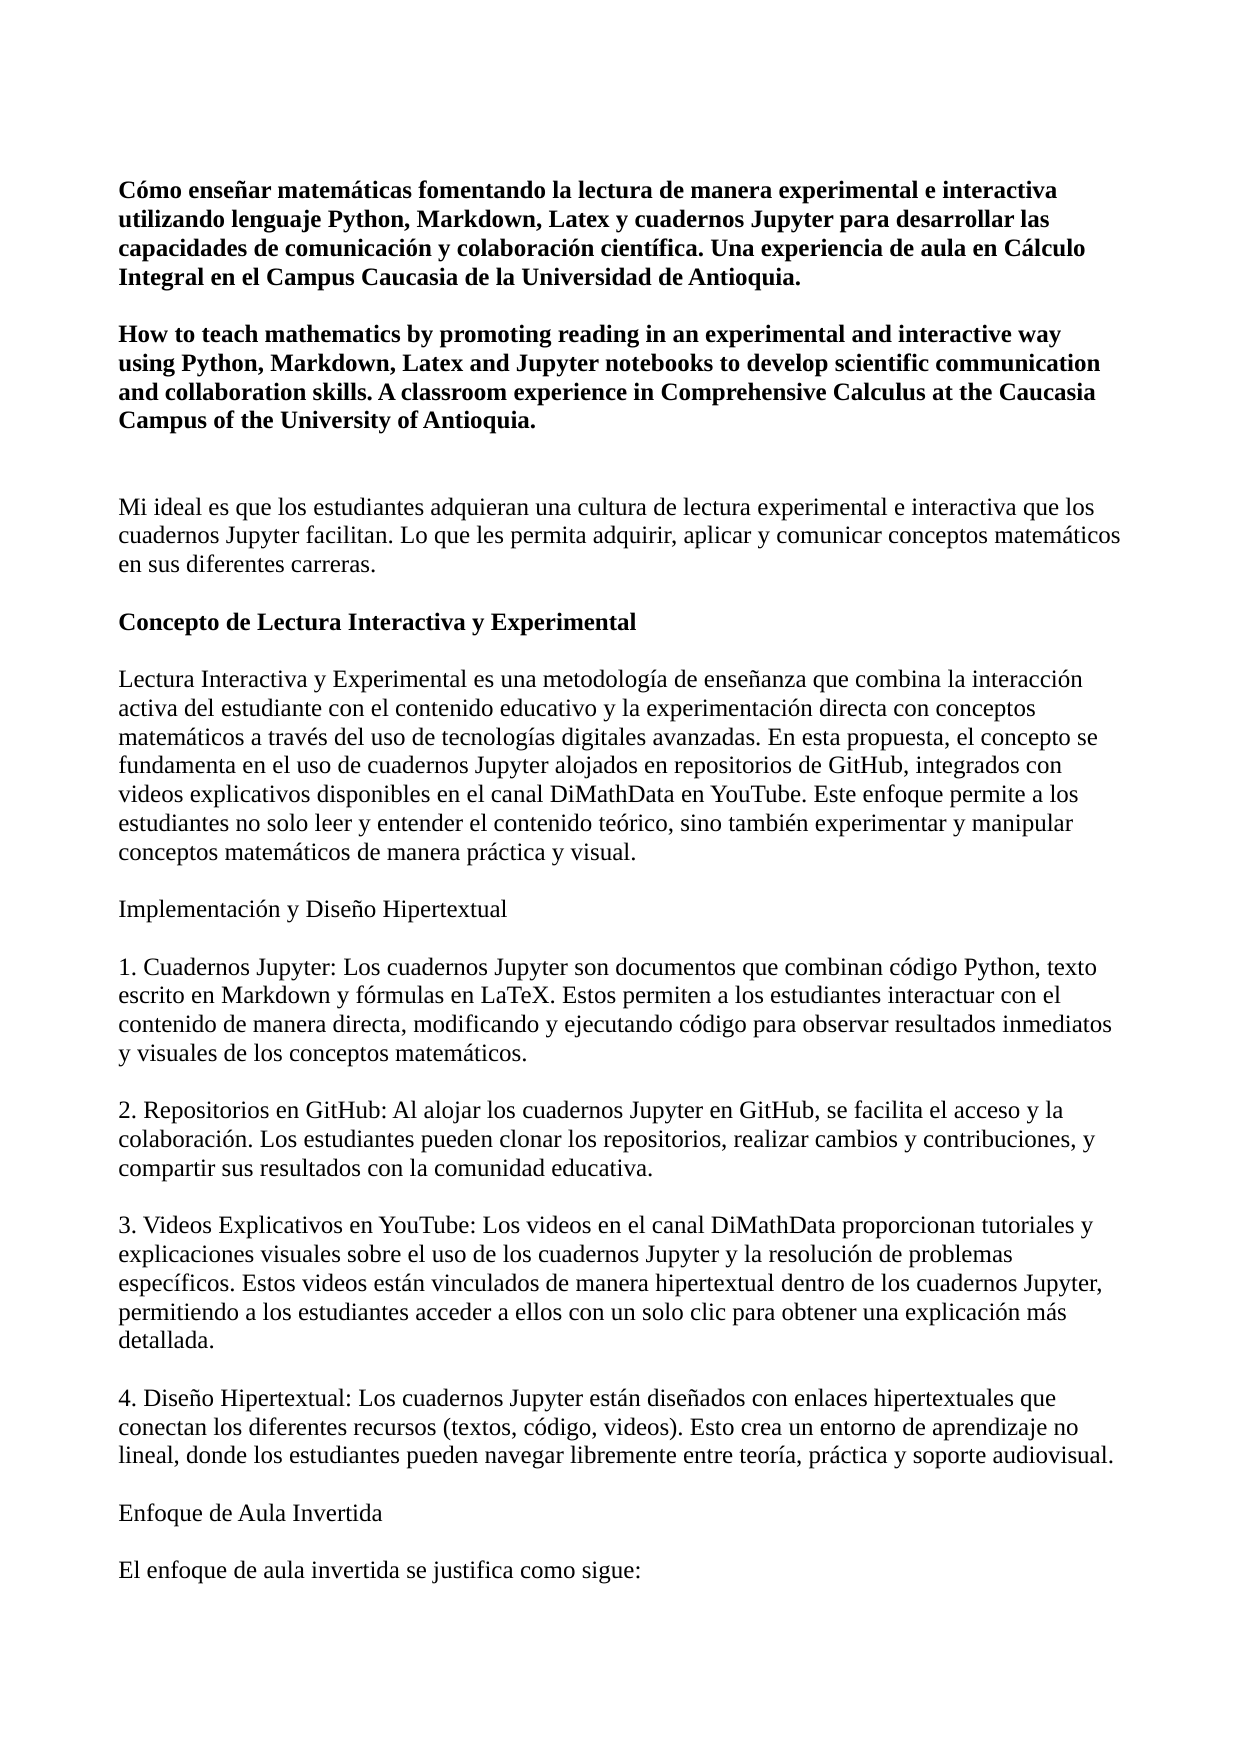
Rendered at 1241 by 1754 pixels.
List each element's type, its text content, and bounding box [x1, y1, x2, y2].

text 1. Cuadernos Jupyter: Los cuadernos Jupyter son documentos que combinan código Python, texto escrito en Markdown y fórmulas en LaTeX. Estos permiten a los estudiantes interactuar con el contenido de manera directa, modificando y ejecutando código para observar resultados inmediatos y visuales de los conceptos matemáticos. [118, 952, 1122, 1067]
text Mi ideal es que los estudiantes adquieran una cultura de lectura experimental e interactiva que los cuadernos Jupyter facilitan. Lo que les permita adquirir, aplicar y comunicar conceptos matemáticos en sus diferentes carreras. [118, 492, 1122, 578]
text 3. Videos Explicativos en YouTube: Los videos en el canal DiMathData proporcionan tutoriales y explicaciones visuales sobre el uso de los cuadernos Jupyter y la resolución de problemas específicos. Estos videos están vinculados de manera hipertextual dentro de los cuadernos Jupyter, permitiendo a los estudiantes acceder a ellos con un solo clic para obtener una explicación más detallada. [118, 1211, 1122, 1354]
text Enfoque de Aula Invertida [118, 1498, 1122, 1527]
text Implementación y Diseño Hipertextual [118, 894, 1122, 923]
text Lectura Interactiva y Experimental es una metodología de enseñanza que combina la interacción activa del estudiante con el contenido educativo y la experimentación directa con conceptos matemáticos a través del uso de tecnologías digitales avanzadas. En esta propuesta, el concepto se fundamenta en el uso de cuadernos Jupyter alojados en repositorios de GitHub, integrados con videos explicativos disponibles en el canal DiMathData en YouTube. Este enfoque permite a los estudiantes no solo leer y entender el contenido teórico, sino también experimentar y manipular conceptos matemáticos de manera práctica y visual. [118, 664, 1122, 866]
text El enfoque de aula invertida se justifica como sigue: [118, 1556, 1122, 1584]
text Concepto de Lectura Interactiva y Experimental [118, 607, 1122, 636]
text 2. Repositorios en GitHub: Al alojar los cuadernos Jupyter en GitHub, se facilita el acceso y la colaboración. Los estudiantes pueden clonar los repositorios, realizar cambios y contribuciones, y compartir sus resultados con la comunidad educativa. [118, 1096, 1122, 1182]
text How to teach mathematics by promoting reading in an experimental and interactive way using Python, Markdown, Latex and Jupyter notebooks to develop scientific communication and collaboration skills. A classroom experience in Comprehensive Calculus at the Caucasia Campus of the University of Antioquia. [118, 319, 1122, 434]
text Cómo enseñar matemáticas fomentando la lectura de manera experimental e interactiva utilizando lenguaje Python, Markdown, Latex y cuadernos Jupyter para desarrollar las capacidades de comunicación y colaboración científica. Una experiencia de aula en Cálculo Integral en el Campus Caucasia de la Universidad de Antioquia. [118, 176, 1122, 291]
text 4. Diseño Hipertextual: Los cuadernos Jupyter están diseñados con enlaces hipertextuales que conectan los diferentes recursos (textos, código, videos). Esto crea un entorno de aprendizaje no lineal, donde los estudiantes pueden navegar libremente entre teoría, práctica y soporte audiovisual. [118, 1383, 1122, 1469]
